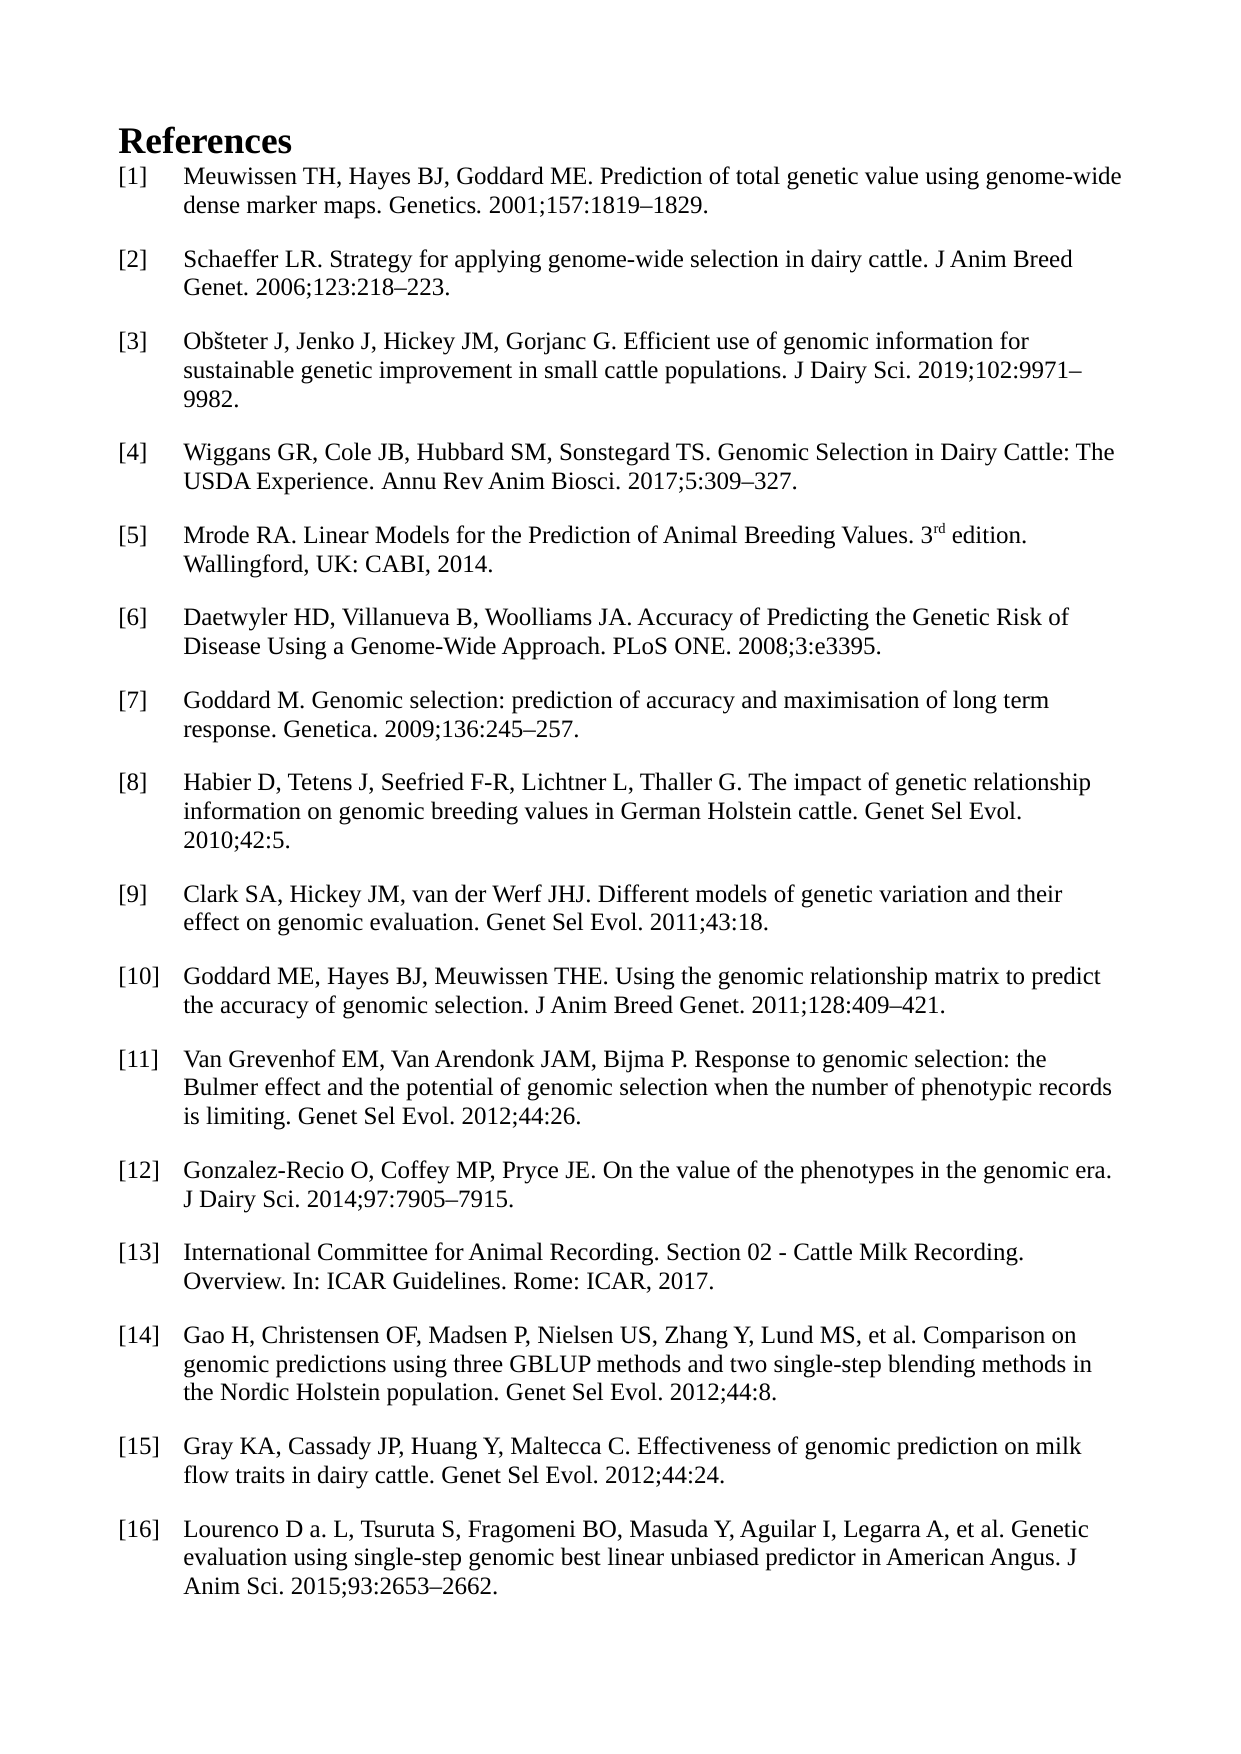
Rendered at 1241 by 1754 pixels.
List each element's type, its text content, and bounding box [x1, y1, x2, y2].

text [7] Goddard M. Genomic selection: prediction of accuracy and maximisation of long term response. Genetica. 2009;136:245–257. [118, 685, 1122, 742]
text [10] Goddard ME, Hayes BJ, Meuwissen THE. Using the genomic relationship matrix to predict the accuracy of genomic selection. J Anim Breed Genet. 2011;128:409–421. [118, 961, 1122, 1019]
text [9] Clark SA, Hickey JM, van der Werf JHJ. Different models of genetic variation and their effect on genomic evaluation. Genet Sel Evol. 2011;43:18. [118, 879, 1122, 936]
text [14] Gao H, Christensen OF, Madsen P, Nielsen US, Zhang Y, Lund MS, et al. Comparison on genomic predictions using three GBLUP methods and two single-step blending methods in the Nordic Holstein population. Genet Sel Evol. 2012;44:8. [118, 1320, 1122, 1406]
text [3] Obšteter J, Jenko J, Hickey JM, Gorjanc G. Efficient use of genomic information for sustainable genetic improvement in small cattle populations. J Dairy Sci. 2019;102:9971–9982. [118, 326, 1122, 412]
text [16] Lourenco D a. L, Tsuruta S, Fragomeni BO, Masuda Y, Aguilar I, Legarra A, et al. Genetic evaluation using single-step genomic best linear unbiased predictor in American Angus. J Anim Sci. 2015;93:2653–2662. [118, 1514, 1122, 1600]
text [8] Habier D, Tetens J, Seefried F-R, Lichtner L, Thaller G. The impact of genetic relationship information on genomic breeding values in German Holstein cattle. Genet Sel Evol. 2010;42:5. [118, 767, 1122, 854]
text [5] Mrode RA. Linear Models for the Prediction of Animal Breeding Values. 3rd edition. Wallingford, UK: CABI, 2014. [118, 520, 1122, 577]
text [12] Gonzalez-Recio O, Coffey MP, Pryce JE. On the value of the phenotypes in the genomic era. J Dairy Sci. 2014;97:7905–7915. [118, 1155, 1122, 1212]
text [11] Van Grevenhof EM, Van Arendonk JAM, Bijma P. Response to genomic selection: the Bulmer effect and the potential of genomic selection when the number of phenotypic records is limiting. Genet Sel Evol. 2012;44:26. [118, 1044, 1122, 1130]
text [1] Meuwissen TH, Hayes BJ, Goddard ME. Prediction of total genetic value using genome-wide dense marker maps. Genetics. 2001;157:1819–1829. [118, 161, 1122, 219]
text [6] Daetwyler HD, Villanueva B, Woolliams JA. Accuracy of Predicting the Genetic Risk of Disease Using a Genome-Wide Approach. PLoS ONE. 2008;3:e3395. [118, 602, 1122, 660]
subtitle References [118, 118, 1122, 161]
text [4] Wiggans GR, Cole JB, Hubbard SM, Sonstegard TS. Genomic Selection in Dairy Cattle: The USDA Experience. Annu Rev Anim Biosci. 2017;5:309–327. [118, 437, 1122, 495]
text [2] Schaeffer LR. Strategy for applying genome-wide selection in dairy cattle. J Anim Breed Genet. 2006;123:218–223. [118, 244, 1122, 301]
text [13] International Committee for Animal Recording. Section 02 - Cattle Milk Recording. Overview. In: ICAR Guidelines. Rome: ICAR, 2017. [118, 1237, 1122, 1295]
text [15] Gray KA, Cassady JP, Huang Y, Maltecca C. Effectiveness of genomic prediction on milk flow traits in dairy cattle. Genet Sel Evol. 2012;44:24. [118, 1431, 1122, 1489]
